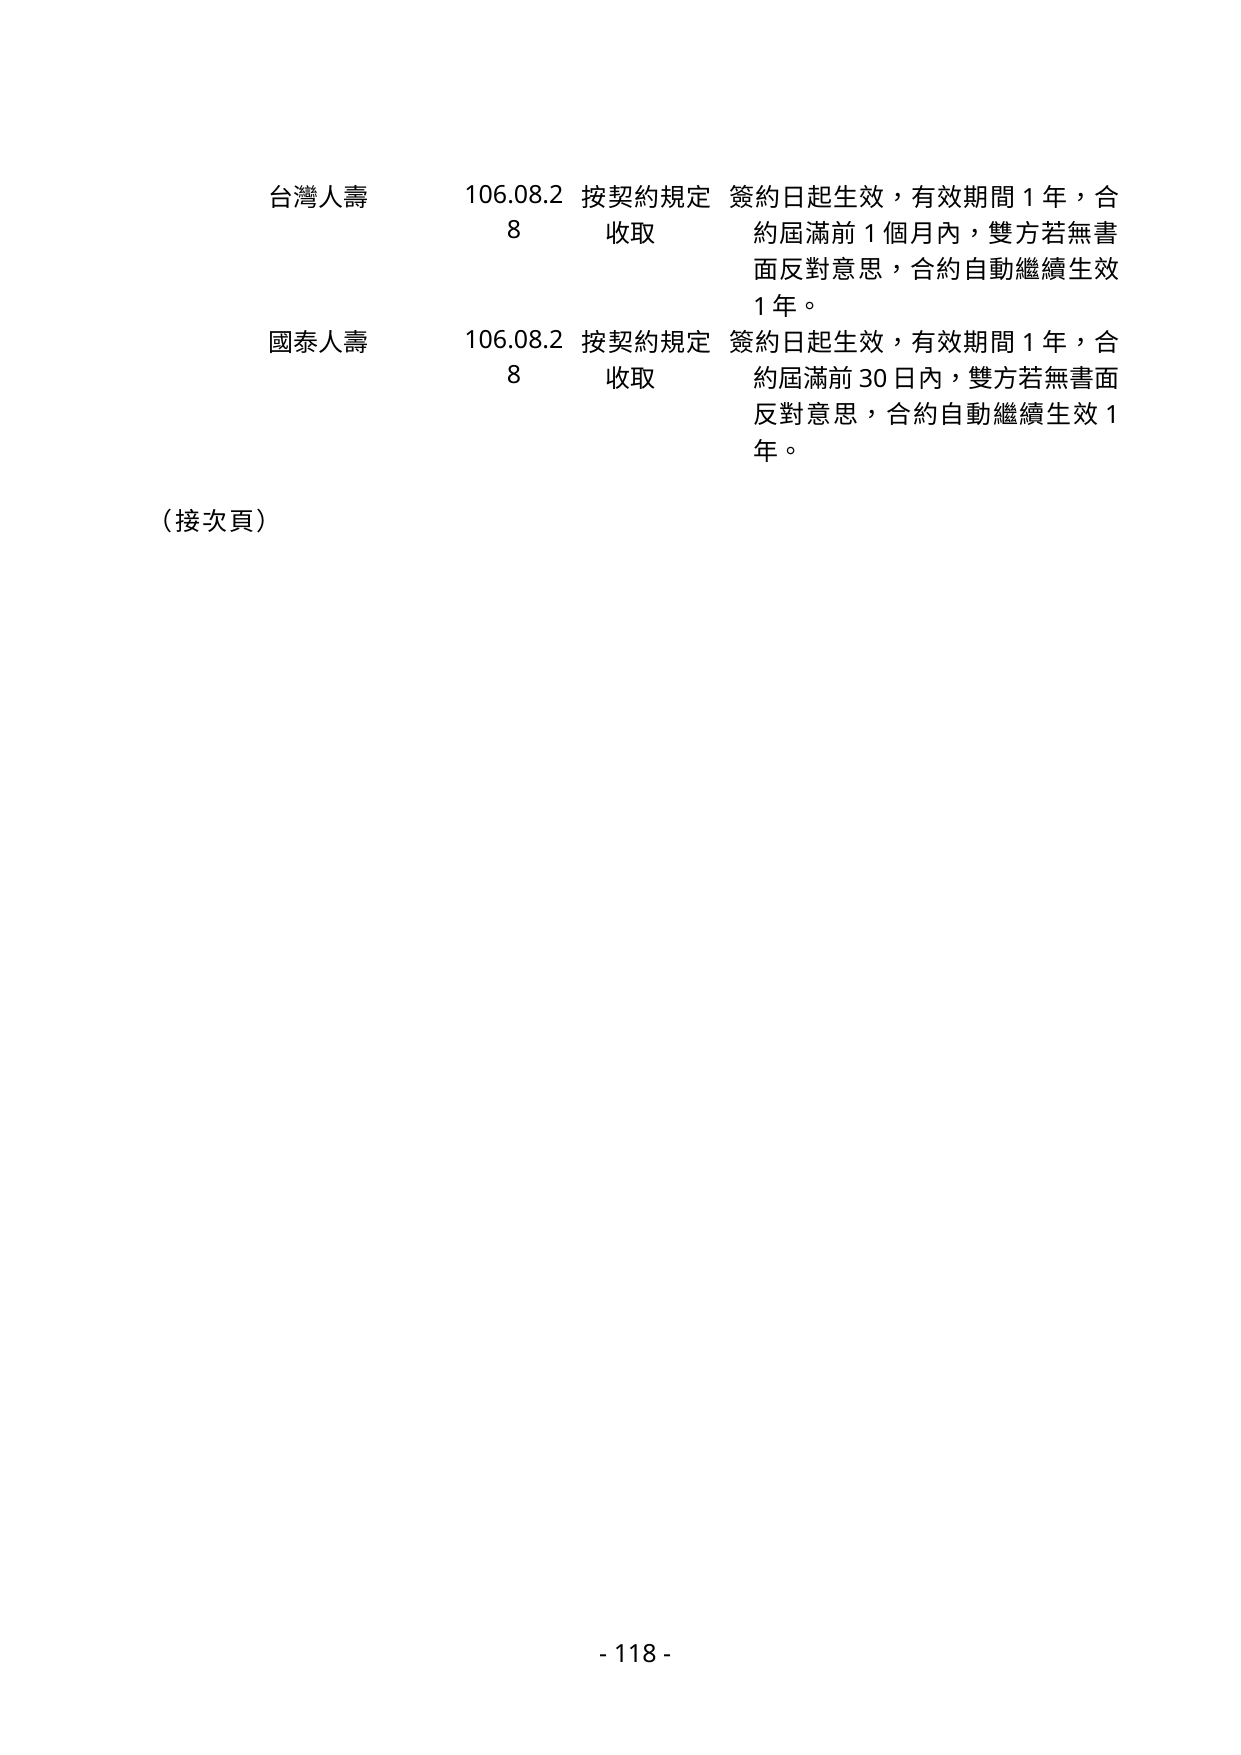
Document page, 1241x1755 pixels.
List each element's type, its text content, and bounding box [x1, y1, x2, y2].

table_cell 台灣人壽 [266, 177, 449, 322]
table_cell 按契約規定收取 [579, 177, 714, 322]
table_cell [449, 322, 461, 467]
table_cell 簽約日起生效，有效期間1年，合約屆滿前30日內，雙方若無書面反對意思，合約自動繼續生效1年。 [726, 322, 1122, 467]
table_cell 國泰人壽 [266, 322, 449, 467]
table_cell [567, 322, 579, 467]
table_cell [567, 177, 579, 322]
table_cell 106.08.28 [461, 177, 567, 322]
text （接次頁） [148, 501, 1122, 537]
table_cell 簽約日起生效，有效期間1年，合約屆滿前1個月內，雙方若無書面反對意思，合約自動繼續生效1年。 [726, 177, 1122, 322]
table_cell [449, 177, 461, 322]
table_cell 按契約規定收取 [579, 322, 714, 467]
table_cell [715, 322, 726, 467]
table_cell 106.08.28 [461, 322, 567, 467]
table_cell [715, 177, 726, 322]
